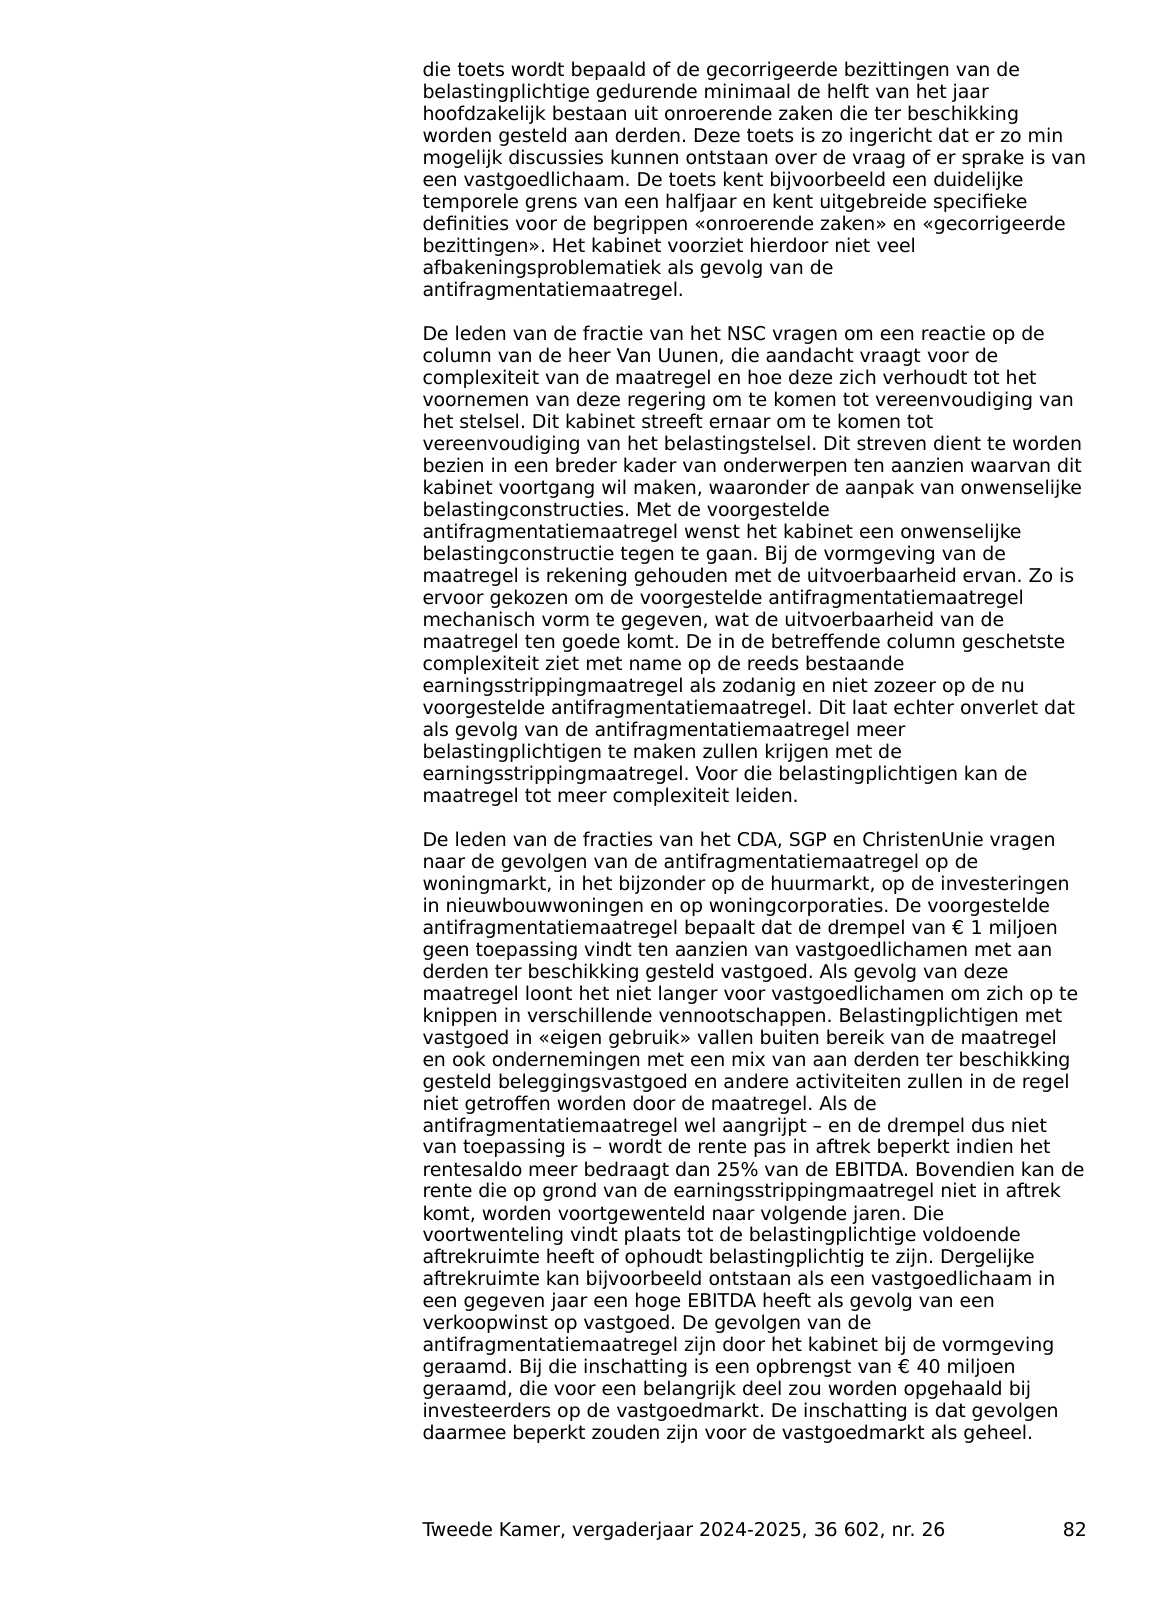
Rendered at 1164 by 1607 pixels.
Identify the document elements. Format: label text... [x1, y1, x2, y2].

text De leden van de fracties van het CDA, SGP en ChristenUnie vragen naar de gevolgen van de antifragmentatiemaatregel op de woningmarkt, in het bijzonder op de huurmarkt, op de investeringen in nieuwbouwwoningen en op woningcorporaties. De voorgestelde antifragmentatiemaatregel bepaalt dat de drempel van € 1 miljoen geen toepassing vindt ten aanzien van vastgoedlichamen met aan derden ter beschikking gesteld vastgoed. Als gevolg van deze maatregel loont het niet langer voor vastgoedlichamen om zich op te knippen in verschillende vennootschappen. Belastingplichtigen met vastgoed in «eigen gebruik» vallen buiten bereik van de maatregel en ook ondernemingen met een mix van aan derden ter beschikking gesteld beleggingsvastgoed en andere activiteiten zullen in de regel niet getroffen worden door de maatregel. Als de antifragmentatiemaatregel wel aangrijpt – en de drempel dus niet van toepassing is – wordt de rente pas in aftrek beperkt indien het rentesaldo meer bedraagt dan 25% van de EBITDA. Bovendien kan de rente die op grond van de earningsstrippingmaatregel niet in aftrek komt, worden voortgewenteld naar volgende jaren. Die voortwenteling vindt plaats tot de belastingplichtige voldoende aftrekruimte heeft of ophoudt belastingplichtig te zijn. Dergelijke aftrekruimte kan bijvoorbeeld ontstaan als een vastgoedlichaam in een gegeven jaar een hoge EBITDA heeft als gevolg van een verkoopwinst op vastgoed. De gevolgen van de antifragmentatiemaatregel zijn door het kabinet bij de vormgeving geraamd. Bij die inschatting is een opbrengst van € 40 miljoen geraamd, die voor een belangrijk deel zou worden opgehaald bij investeerders op de vastgoedmarkt. De inschatting is dat gevolgen daarmee beperkt zouden zijn voor de vastgoedmarkt als geheel. [422, 829, 1087, 1444]
text die toets wordt bepaald of de gecorrigeerde bezittingen van de belastingplichtige gedurende minimaal de helft van het jaar hoofdzakelijk bestaan uit onroerende zaken die ter beschikking worden gesteld aan derden. Deze toets is zo ingericht dat er zo min mogelijk discussies kunnen ontstaan over de vraag of er sprake is van een vastgoedlichaam. De toets kent bijvoorbeeld een duidelijke temporele grens van een halfjaar en kent uitgebreide specifieke definities voor de begrippen «onroerende zaken» en «gecorrigeerde bezittingen». Het kabinet voorziet hierdoor niet veel afbakeningsproblematiek als gevolg van de antifragmentatiemaatregel. [422, 59, 1087, 301]
text De leden van de fractie van het NSC vragen om een reactie op de column van de heer Van Uunen, die aandacht vraagt voor de complexiteit van de maatregel en hoe deze zich verhoudt tot het voornemen van deze regering om te komen tot vereenvoudiging van het stelsel. Dit kabinet streeft ernaar om te komen tot vereenvoudiging van het belastingstelsel. Dit streven dient te worden bezien in een breder kader van onderwerpen ten aanzien waarvan dit kabinet voortgang wil maken, waaronder de aanpak van onwenselijke belastingconstructies. Met de voorgestelde antifragmentatiemaatregel wenst het kabinet een onwenselijke belastingconstructie tegen te gaan. Bij de vormgeving van de maatregel is rekening gehouden met de uitvoerbaarheid ervan. Zo is ervoor gekozen om de voorgestelde antifragmentatiemaatregel mechanisch vorm te gegeven, wat de uitvoerbaarheid van de maatregel ten goede komt. De in de betreffende column geschetste complexiteit ziet met name op de reeds bestaande earningsstrippingmaatregel als zodanig en niet zozeer op de nu voorgestelde antifragmentatiemaatregel. Dit laat echter onverlet dat als gevolg van de antifragmentatiemaatregel meer belastingplichtigen te maken zullen krijgen met de earningsstrippingmaatregel. Voor die belastingplichtigen kan de maatregel tot meer complexiteit leiden. [422, 323, 1087, 807]
